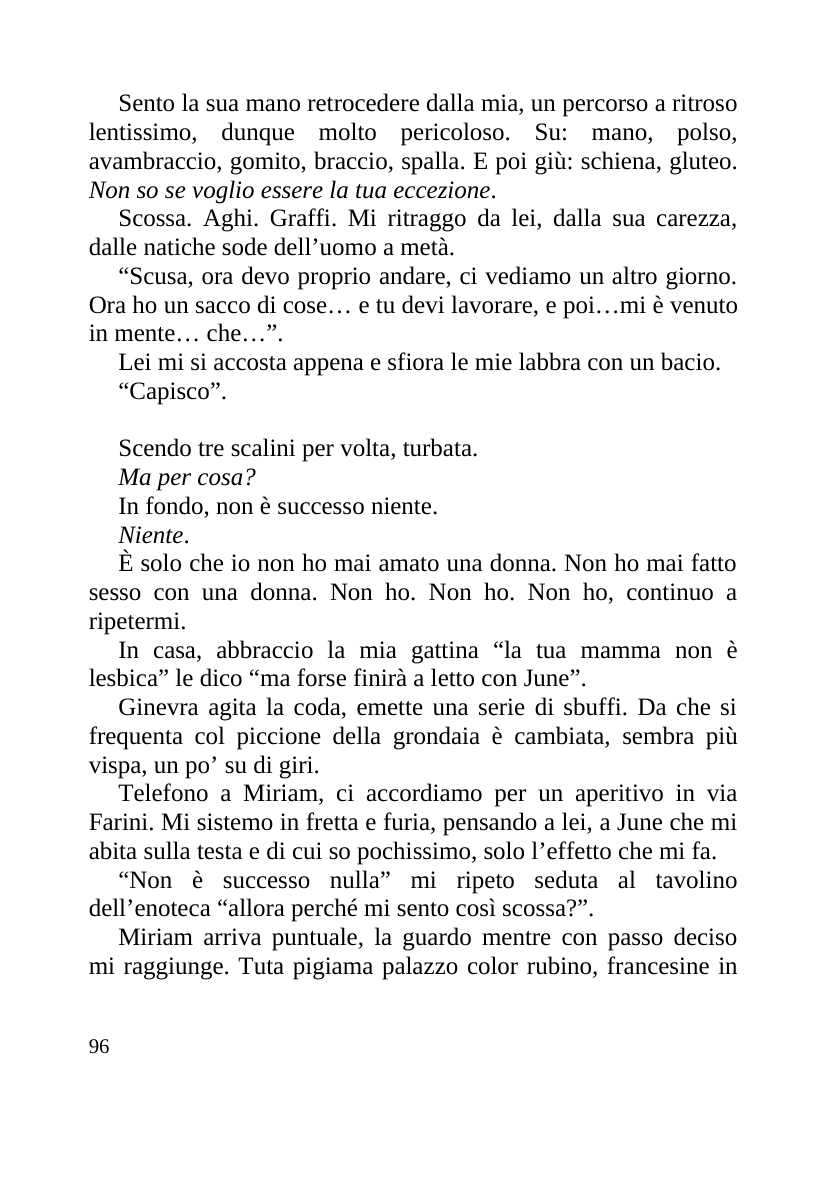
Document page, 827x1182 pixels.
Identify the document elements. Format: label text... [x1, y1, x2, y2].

text “Capisco”. [88, 376, 738, 405]
text Miriam arriva puntuale, la guardo mentre con passo deciso mi raggiunge. Tuta pigiama palazzo color rubino, francesine in [88, 922, 738, 980]
text Ginevra agita la coda, emette una serie di sbuffi. Da che si frequenta col piccione della grondaia è cambiata, sembra più vispa, un po’ su di giri. [88, 692, 738, 778]
text Lei mi si accosta appena e sfiora le mie labbra con un bacio. [88, 347, 738, 376]
text Scossa. Aghi. Graffi. Mi ritraggo da lei, dalla sua carezza, dalle natiche sode dell’uomo a metà. [88, 203, 738, 261]
text è solo che io non ho mai amato una donna. Non ho mai fatto sesso con una donna. Non ho. Non ho. Non ho, continuo a ripetermi. [88, 548, 738, 635]
text “Scusa, ora devo proprio andare, ci vediamo un altro giorno. Ora ho un sacco di cose… e tu devi lavorare, e poi…mi è venuto in mente… che…”. [88, 261, 738, 347]
text Telefono a Miriam, ci accordiamo per un aperitivo in via Farini. Mi sistemo in fretta e furia, pensando a lei, a June che mi abita sulla testa e di cui so pochissimo, solo l’effetto che mi fa. [88, 778, 738, 865]
text In fondo, non è successo niente. [88, 491, 738, 520]
text Ma per cosa? [88, 462, 738, 491]
text Sento la sua mano retrocedere dalla mia, un percorso a ritroso lentissimo, dunque molto pericoloso. Su: mano, polso, avambraccio, gomito, braccio, spalla. E poi giù: schiena, gluteo. Non so se voglio essere la tua eccezione. [88, 88, 738, 203]
text “Non è successo nulla” mi ripeto seduta al tavolino dell’enoteca “allora perché mi sento così scossa?”. [88, 865, 738, 922]
text In casa, abbraccio la mia gattina “la tua mamma non è lesbica” le dico “ma forse finirà a letto con June”. [88, 635, 738, 692]
text Niente. [88, 520, 738, 548]
text Scendo tre scalini per volta, turbata. [88, 433, 738, 462]
